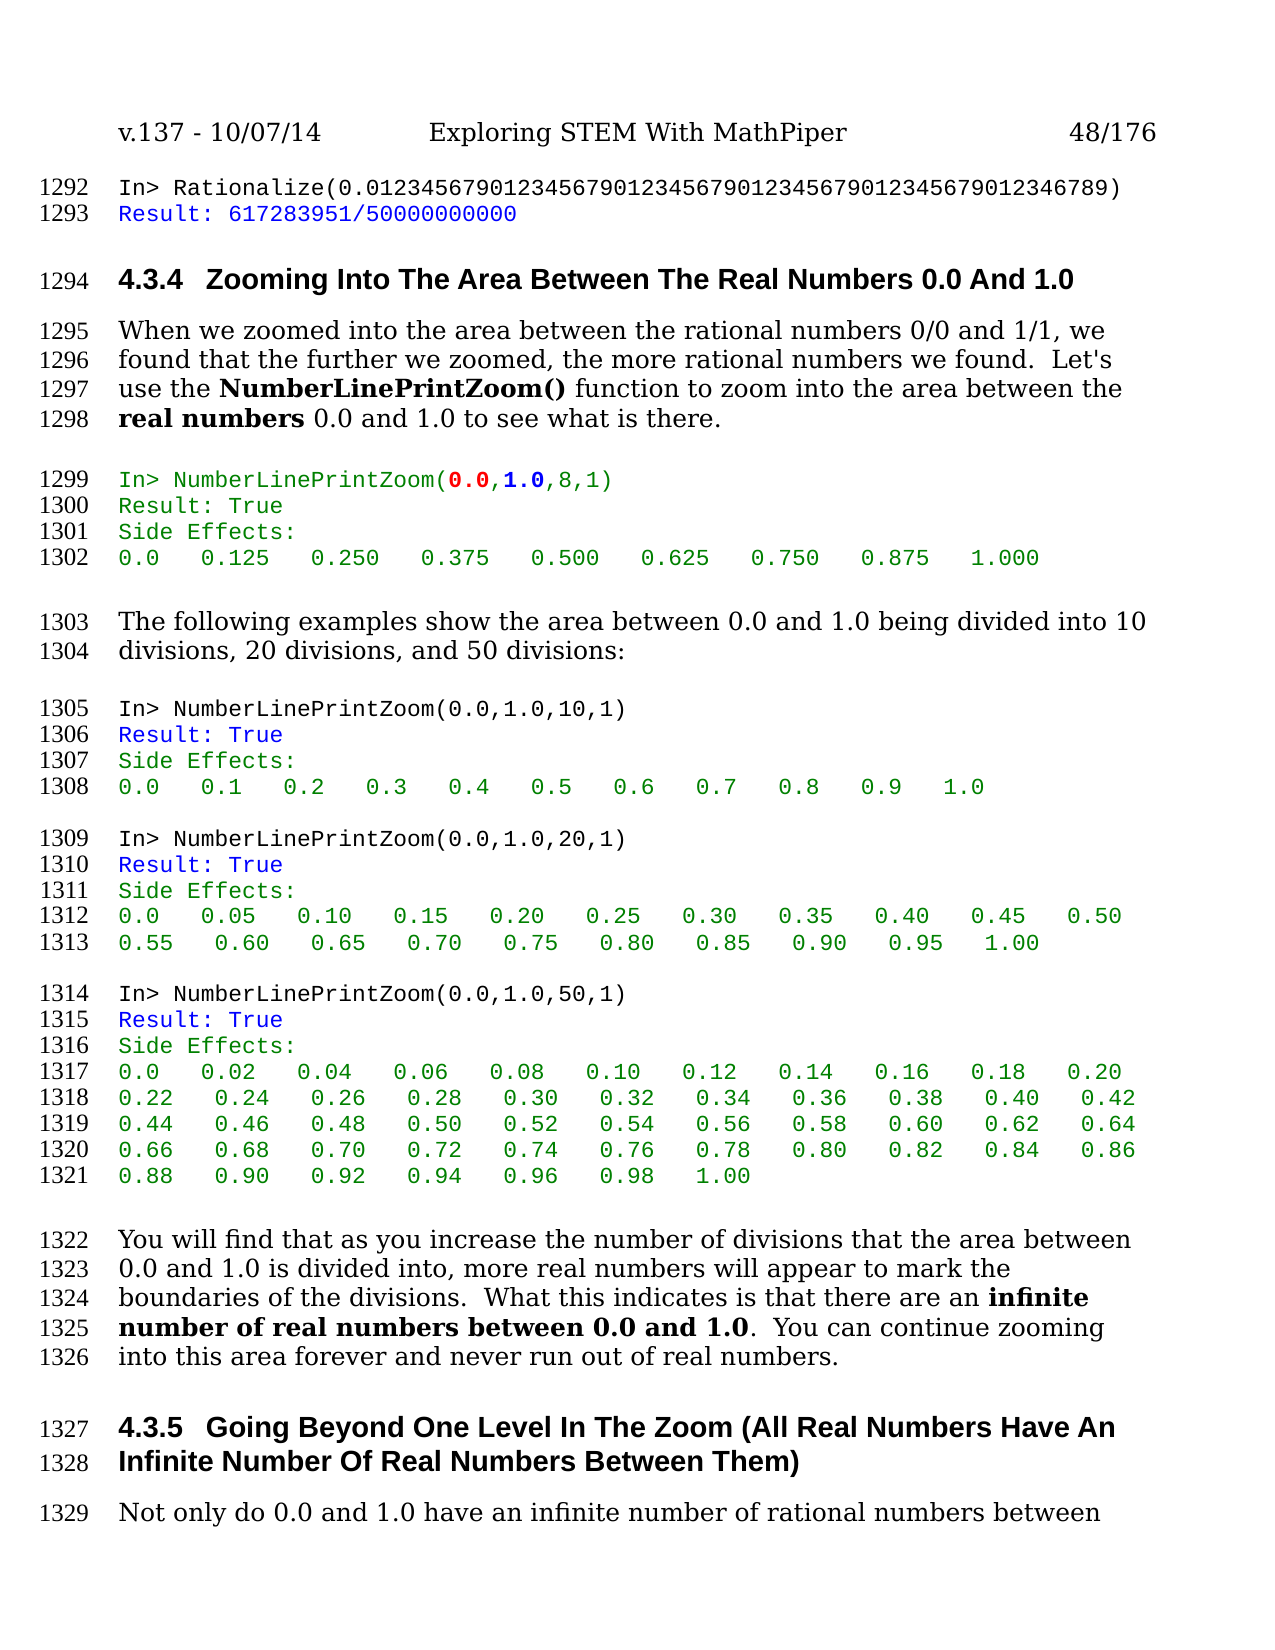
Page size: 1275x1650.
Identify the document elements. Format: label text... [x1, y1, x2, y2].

text Side Effects: [118, 520, 1157, 546]
text In> NumberLinePrintZoom(0.0,1.0,8,1) [118, 468, 1157, 494]
text Result: 617283951/50000000000 [118, 203, 1157, 229]
subtitle Going Beyond One Level In The Zoom (All Real Numbers Have An Infinite Number Of Real Numbers Between Them) [118, 1410, 1157, 1477]
text Result: True [118, 494, 1157, 520]
text Side Effects: [118, 1034, 1157, 1061]
text In> NumberLinePrintZoom(0.0,1.0,10,1) [118, 697, 1157, 723]
text Result: True [118, 853, 1157, 879]
text 0.0 0.125 0.250 0.375 0.500 0.625 0.750 0.875 1.000 [118, 546, 1157, 572]
text 0.0 0.05 0.10 0.15 0.20 0.25 0.30 0.35 0.40 0.45 0.50 0.55 0.60 0.65 0.70 0.75 0.80 0.85 0.90 0.95 1.00 [118, 905, 1157, 957]
text 0.0 0.1 0.2 0.3 0.4 0.5 0.6 0.7 0.8 0.9 1.0 [118, 775, 1157, 801]
text Result: True [118, 723, 1157, 749]
text You will find that as you increase the number of divisions that the area between 0.0 and 1.0 is divided into, more real numbers will appear to mark the boundaries of the divisions. What this indicates is that there are an infinite number of real numbers between 0.0 and 1.0. You can continue zooming into this area forever and never run out of real numbers. [118, 1225, 1157, 1371]
text Side Effects: [118, 879, 1157, 905]
text Not only do 0.0 and 1.0 have an infinite number of rational numbers between [118, 1498, 1157, 1528]
text 0.0 0.02 0.04 0.06 0.08 0.10 0.12 0.14 0.16 0.18 0.20 0.22 0.24 0.26 0.28 0.30 0.32 0.34 0.36 0.38 0.40 0.42 0.44 0.46 0.48 0.50 0.52 0.54 0.56 0.58 0.60 0.62 0.64 0.66 0.68 0.70 0.72 0.74 0.76 0.78 0.80 0.82 0.84 0.86 0.88 0.90 0.92 0.94 0.96 0.98 1.00 [118, 1061, 1157, 1190]
subtitle Zooming Into The Area Between The Real Numbers 0.0 And 1.0 [118, 262, 1157, 295]
text In> Rationalize(0.012345679012345679012345679012345679012345679012346789) [118, 177, 1157, 203]
text Result: True [118, 1009, 1157, 1034]
text When we zoomed into the area between the rational numbers 0/0 and 1/1, we found that the further we zoomed, the more rational numbers we found. Let's use the NumberLinePrintZoom() function to zoom into the area between the real numbers 0.0 and 1.0 to see what is there. [118, 316, 1157, 433]
text In> NumberLinePrintZoom(0.0,1.0,20,1) [118, 827, 1157, 853]
text In> NumberLinePrintZoom(0.0,1.0,50,1) [118, 983, 1157, 1009]
text Side Effects: [118, 749, 1157, 775]
text The following examples show the area between 0.0 and 1.0 being divided into 10 divisions, 20 divisions, and 50 divisions: [118, 607, 1157, 665]
